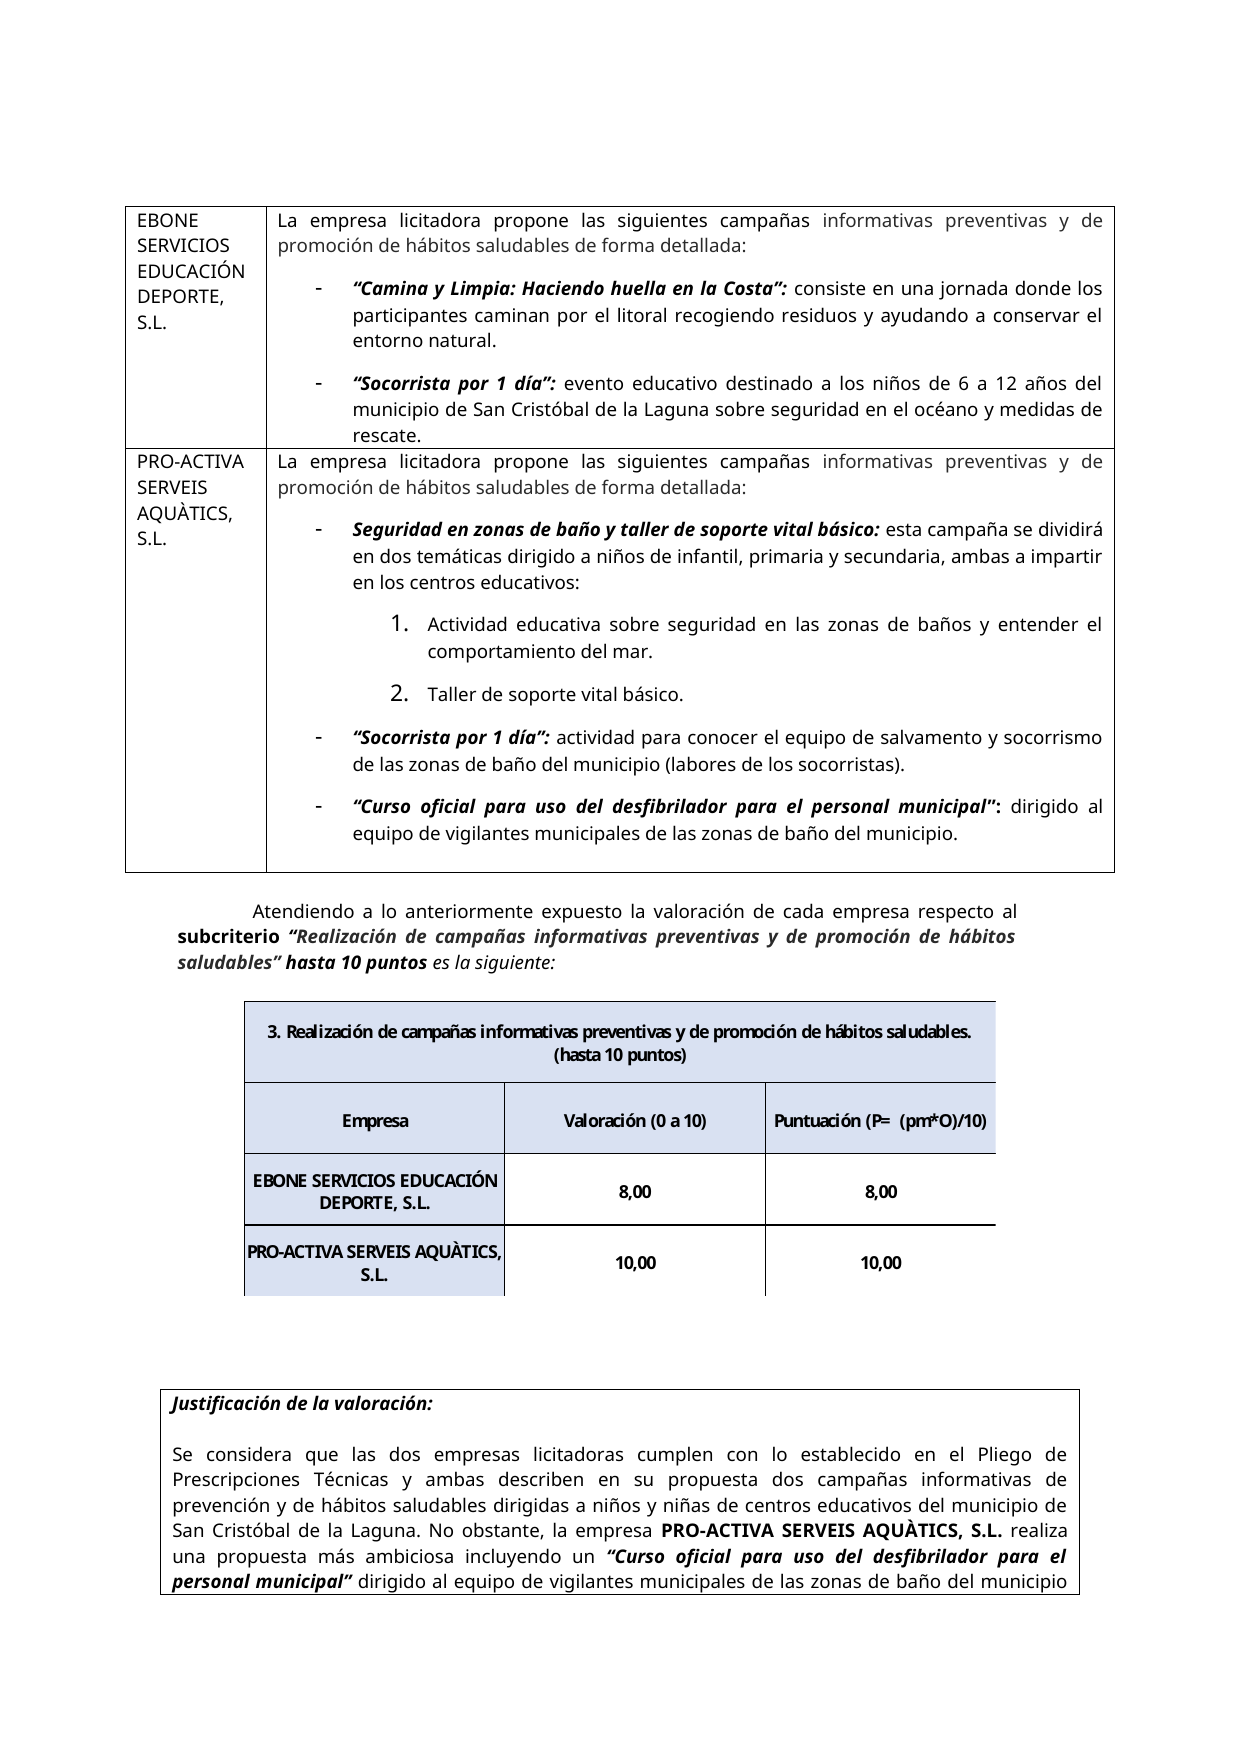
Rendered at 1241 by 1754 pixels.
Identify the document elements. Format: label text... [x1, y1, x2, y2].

table_cell PRO-ACTIVA SERVEIS AQUÀTICS, S.L. [126, 449, 266, 872]
table_header La empresa licitadora propone las siguientes campañas informativas preventivas y de promoción de hábitos saludables de forma detallada: “Camina y Limpia: Haciendo huella en la Costa”: consiste en una jornada donde los participantes caminan por el litoral recogiendo residuos y ayudando a conservar el entorno natural. “Socorrista por 1 día”: evento educativo destinado a los niños de 6 a 12 años del municipio de San Cristóbal de la Laguna sobre seguridad en el océano y medidas de rescate. [267, 207, 1114, 448]
table_header Justificación de la valoración: Se considera que las dos empresas licitadoras cumplen con lo establecido en el Pliego de Prescripciones Técnicas y ambas describen en su propuesta dos campañas informativas de prevención y de hábitos saludables dirigidas a niños y niñas de centros educativos del municipio de San Cristóbal de la Laguna. No obstante, la empresa PRO-ACTIVA SERVEIS AQUÀTICS, S.L. realiza una propuesta más ambiciosa incluyendo un “Curso oficial para uso del desfibrilador para el personal municipal” dirigido al equipo de vigilantes municipales de las zonas de baño del municipio [161, 1390, 1079, 1594]
table_header EBONE SERVICIOS EDUCACIÓN DEPORTE, S.L. [126, 207, 266, 448]
text Atendiendo a lo anteriormente expuesto la valoración de cada empresa respecto al subcriterio “Realización de campañas informativas preventivas y de promoción de hábitos saludables” hasta 10 puntos es la siguiente: [177, 898, 1019, 975]
table_cell La empresa licitadora propone las siguientes campañas informativas preventivas y de promoción de hábitos saludables de forma detallada: Seguridad en zonas de baño y taller de soporte vital básico: esta campaña se dividirá en dos temáticas dirigido a niños de infantil, primaria y secundaria, ambas a impartir en los centros educativos: Actividad educativa sobre seguridad en las zonas de baños y entender el comportamiento del mar. Taller de soporte vital básico. “Socorrista por 1 día”: actividad para conocer el equipo de salvamento y socorrismo de las zonas de baño del municipio (labores de los socorristas). “Curso oficial para uso del desfibrilador para el personal municipal”: dirigido al equipo de vigilantes municipales de las zonas de baño del municipio. [267, 449, 1114, 872]
